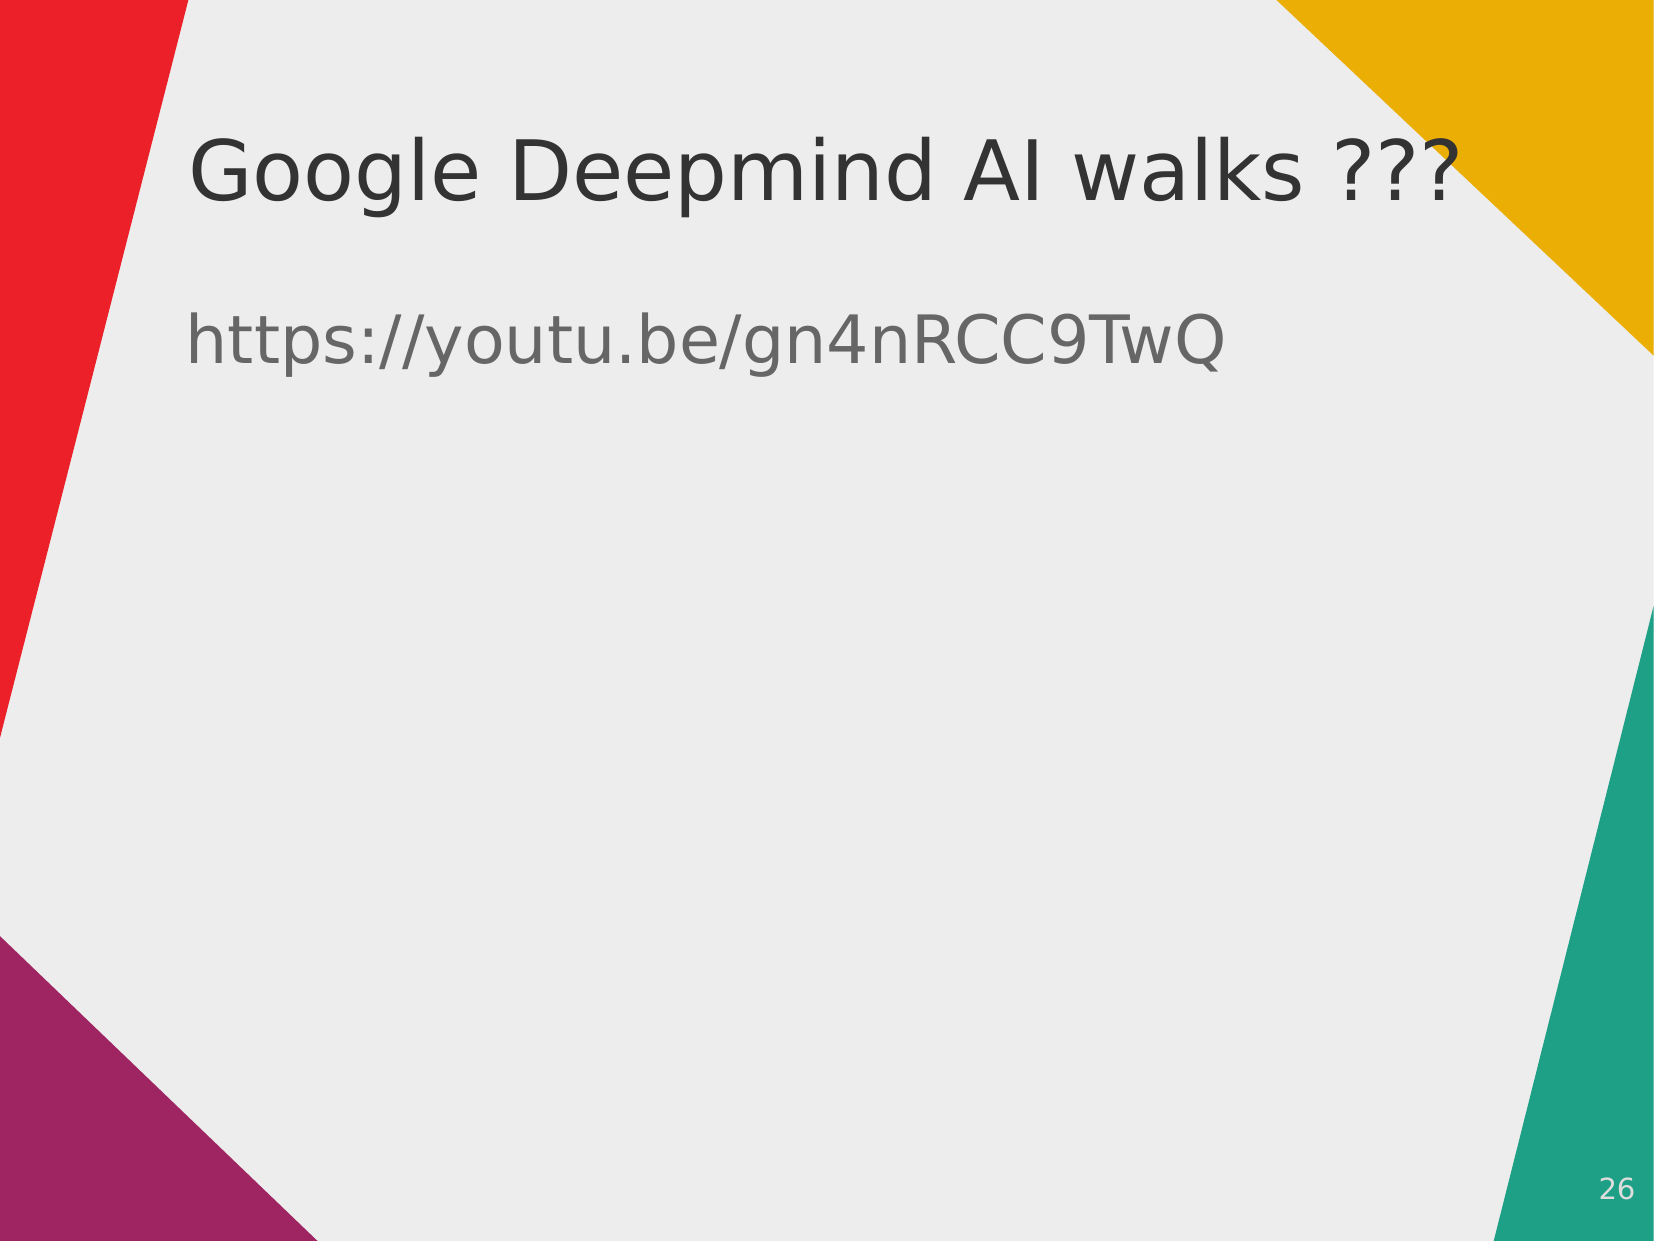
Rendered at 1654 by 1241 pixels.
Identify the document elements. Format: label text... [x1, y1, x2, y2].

list https://youtu.be/gn4nRCC9TwQ [114, 302, 1539, 1033]
title Google Deepmind AI walks ??? [114, 73, 1539, 271]
